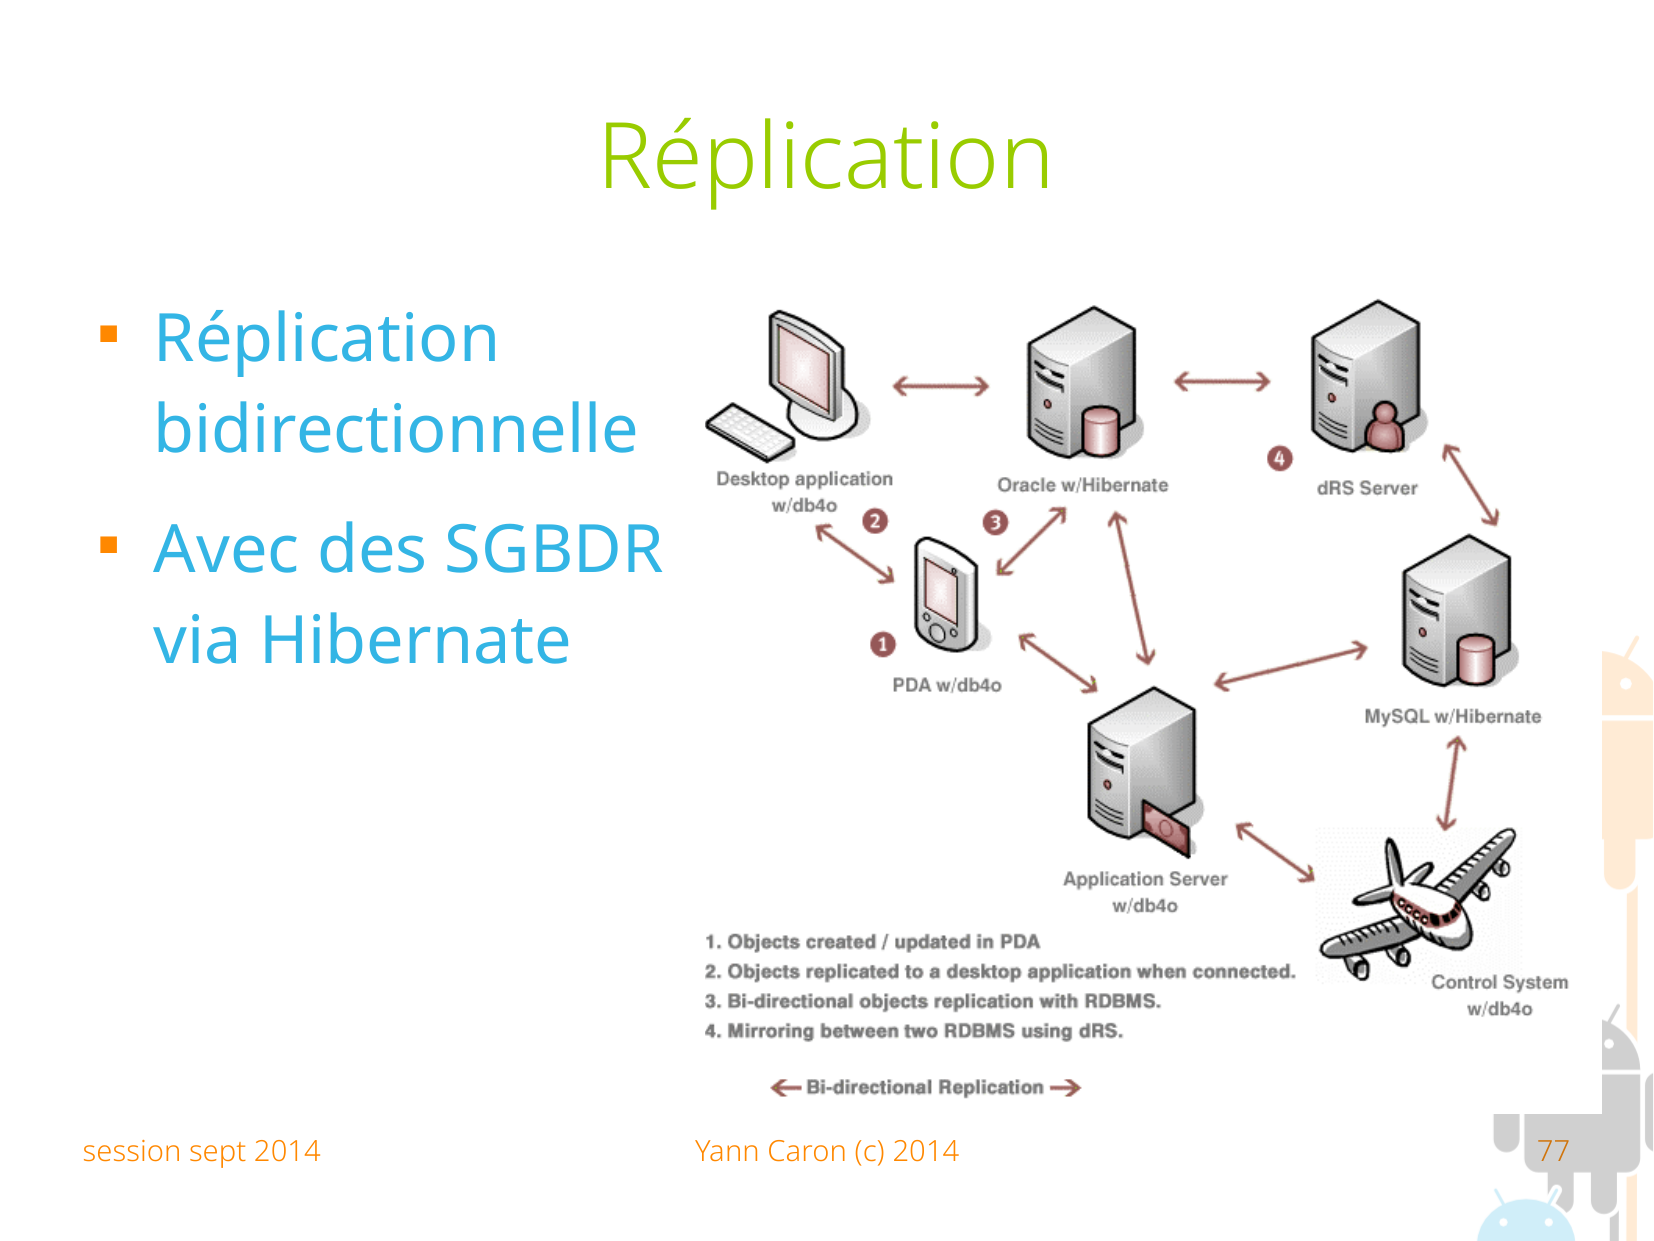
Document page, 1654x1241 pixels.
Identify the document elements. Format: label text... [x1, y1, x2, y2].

title Réplication [82, 49, 1571, 257]
picture [240, 290, 1654, 1241]
list Réplication bidirectionnelle Avec des SGBDR via Hibernate [82, 290, 676, 1010]
